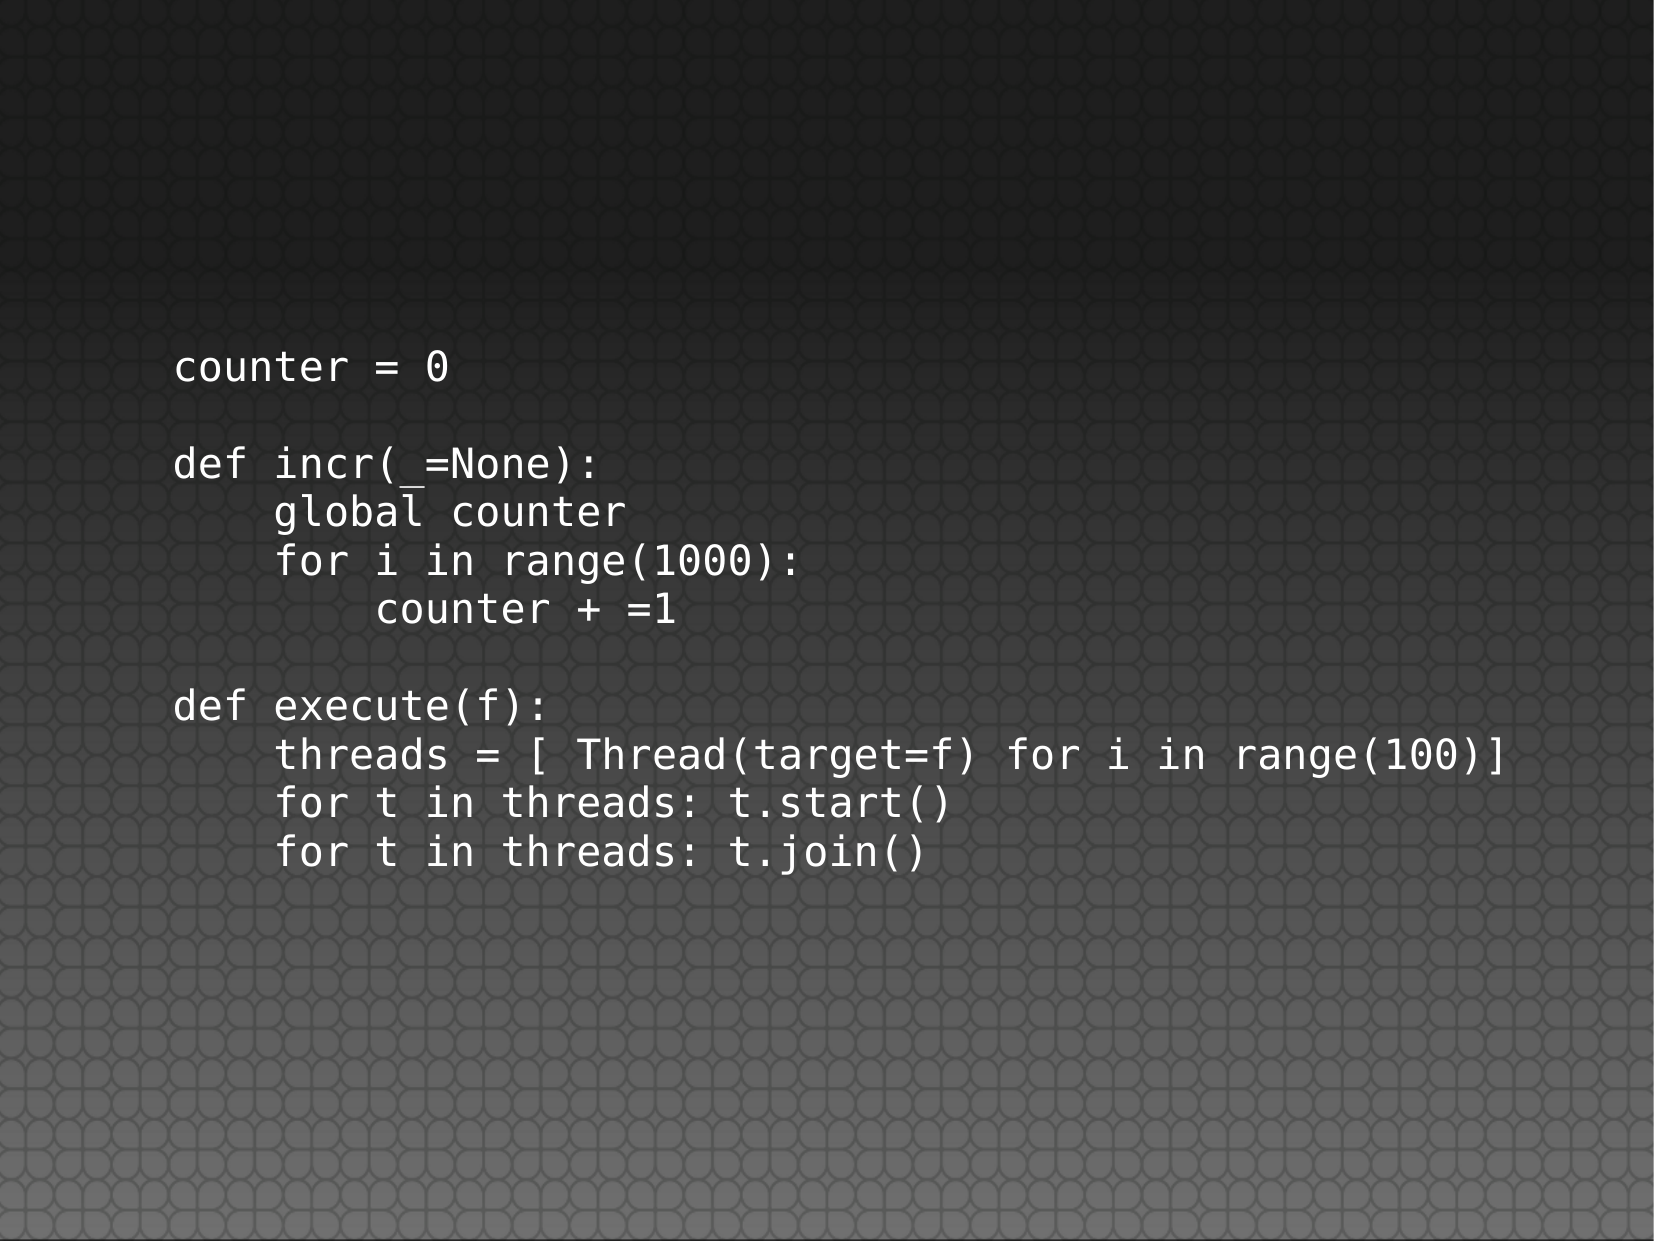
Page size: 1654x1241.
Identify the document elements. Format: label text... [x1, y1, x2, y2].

picture [0, 0, 1654, 1241]
title counter = 0 def incr(_=None): global counter for i in range(1000): counter + =1 def execute(f): threads = [ Thread(target=f) for i in range(100)] for t in threads: t.start() for t in threads: t.join() [172, 227, 1525, 992]
